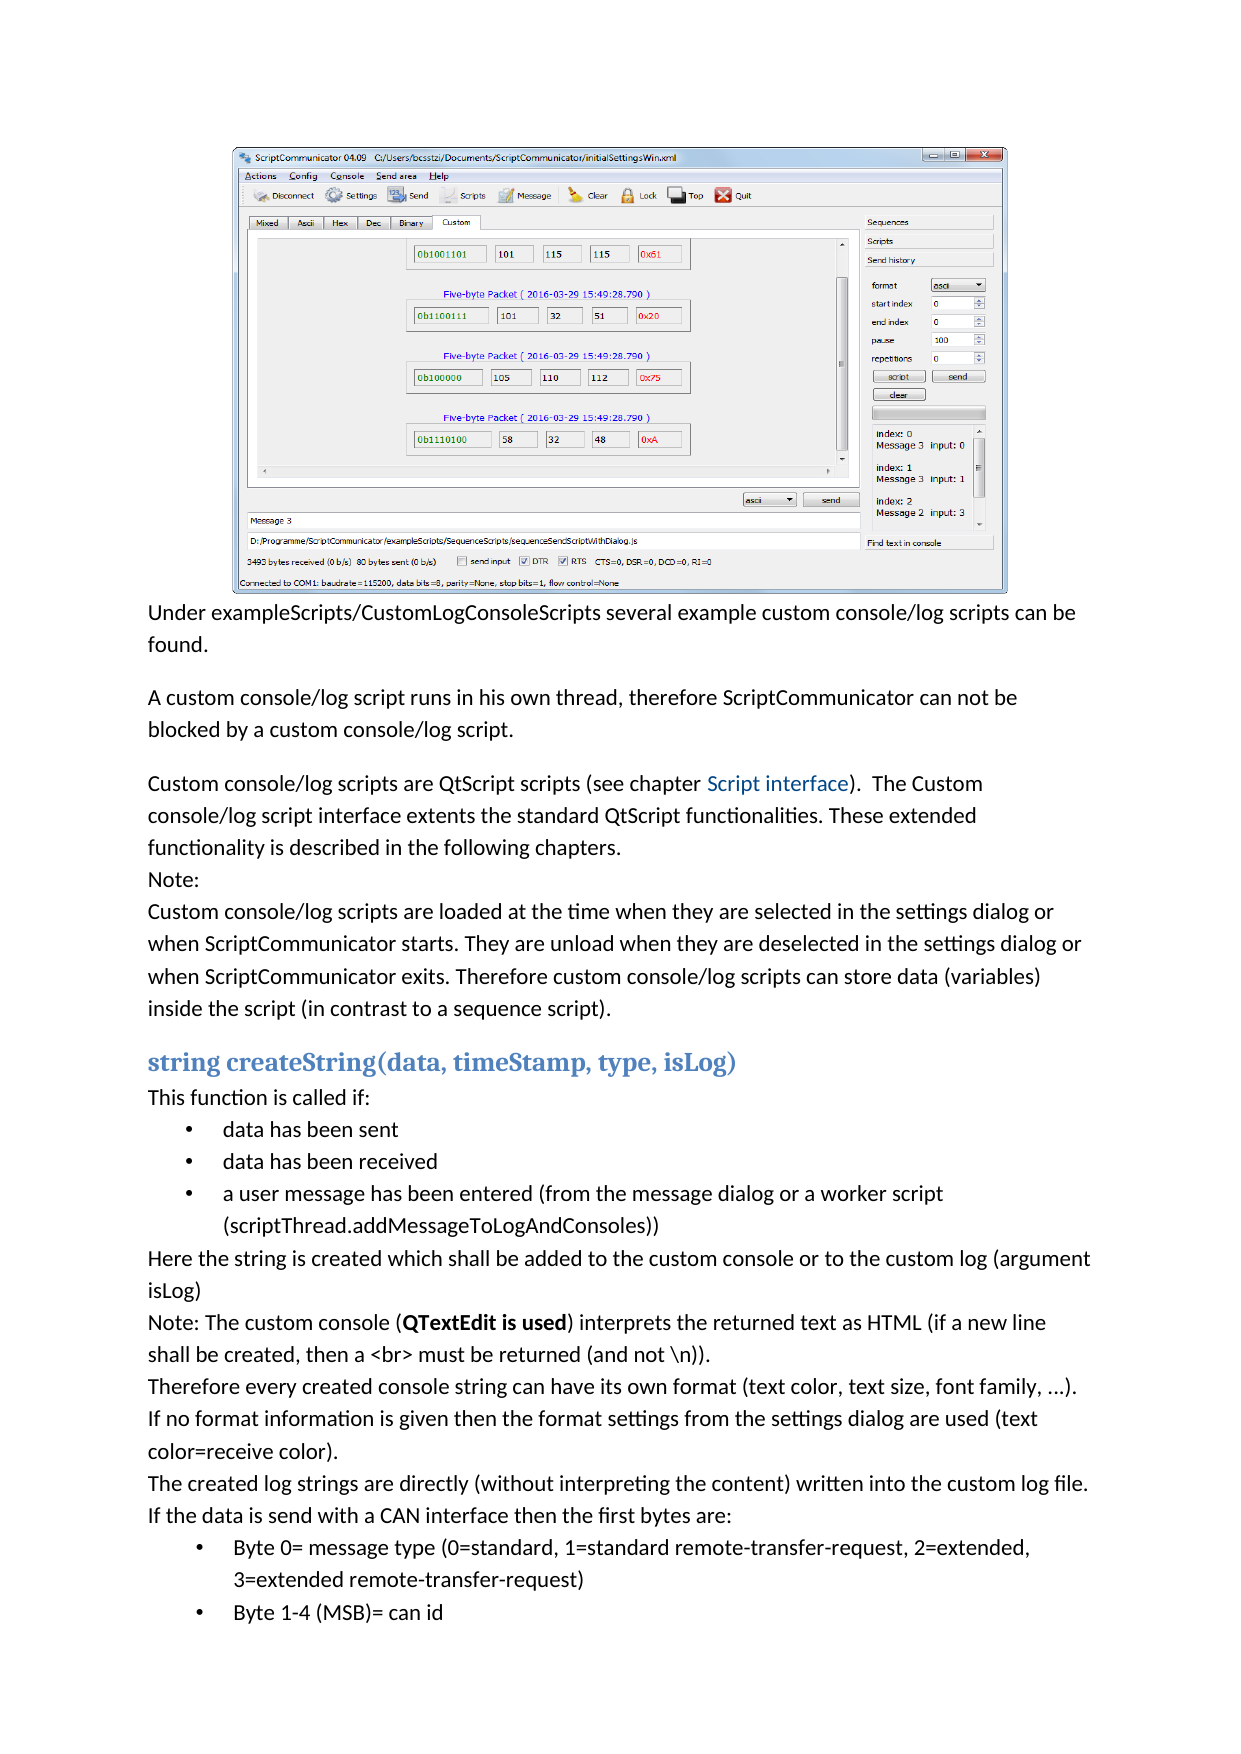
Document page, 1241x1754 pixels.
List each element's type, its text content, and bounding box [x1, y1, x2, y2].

text Therefore every created console string can have its own format (text color, text size, font family, ...). [148, 1372, 1093, 1400]
list Byte 1-4 (MSB)= can id [196, 1598, 1093, 1626]
text Note: The custom console (QTextEdit is used) interprets the returned text as HTML (if a new line shall be created, then a <br> must be returned (and not \n)). [148, 1308, 1093, 1368]
text This function is called if: [148, 1083, 1093, 1111]
text Under exampleScripts/CustomLogConsoleScripts several example custom console/log scripts can be found. [148, 596, 1093, 658]
subtitle string createString(data, timeStamp, type, isLog) [148, 1047, 1093, 1078]
list Byte 0= message type (0=standard, 1=standard remote-transfer-request, 2=extended, 3=extended remote-transfer-request) [196, 1533, 1093, 1593]
text The created log strings are directly (without interpreting the content) written into the custom log file. [148, 1469, 1093, 1497]
text If no format information is given then the format settings from the settings dialog are used (text color=receive color). [148, 1404, 1093, 1465]
list a user message has been entered (from the message dialog or a worker script (scriptThread.addMessageToLogAndConsoles)) [185, 1179, 1093, 1239]
text Custom console/log scripts are QtScript scripts (see chapter Script interface). The Custom console/log script interface extents the standard QtScript functionalities. These extended functionality is described in the following chapters. [148, 769, 1093, 861]
text Note: [148, 865, 1093, 893]
list data has been sent [185, 1115, 1093, 1143]
text Here the string is created which shall be added to the custom console or to the custom log (argument isLog) [148, 1244, 1093, 1304]
list data has been received [185, 1147, 1093, 1175]
text A custom console/log script runs in his own thread, therefore ScriptCommunicator can not be blocked by a custom console/log script. [148, 683, 1093, 744]
text If the data is send with a CAN interface then the first bytes are: [148, 1501, 1093, 1529]
picture [232, 147, 1008, 594]
text Custom console/log scripts are loaded at the time when they are selected in the settings dialog or when ScriptCommunicator starts. They are unload when they are deselected in the settings dialog or when ScriptCommunicator exits. Therefore custom console/log scripts can store data (variables) inside the script (in contrast to a sequence script). [148, 897, 1093, 1022]
